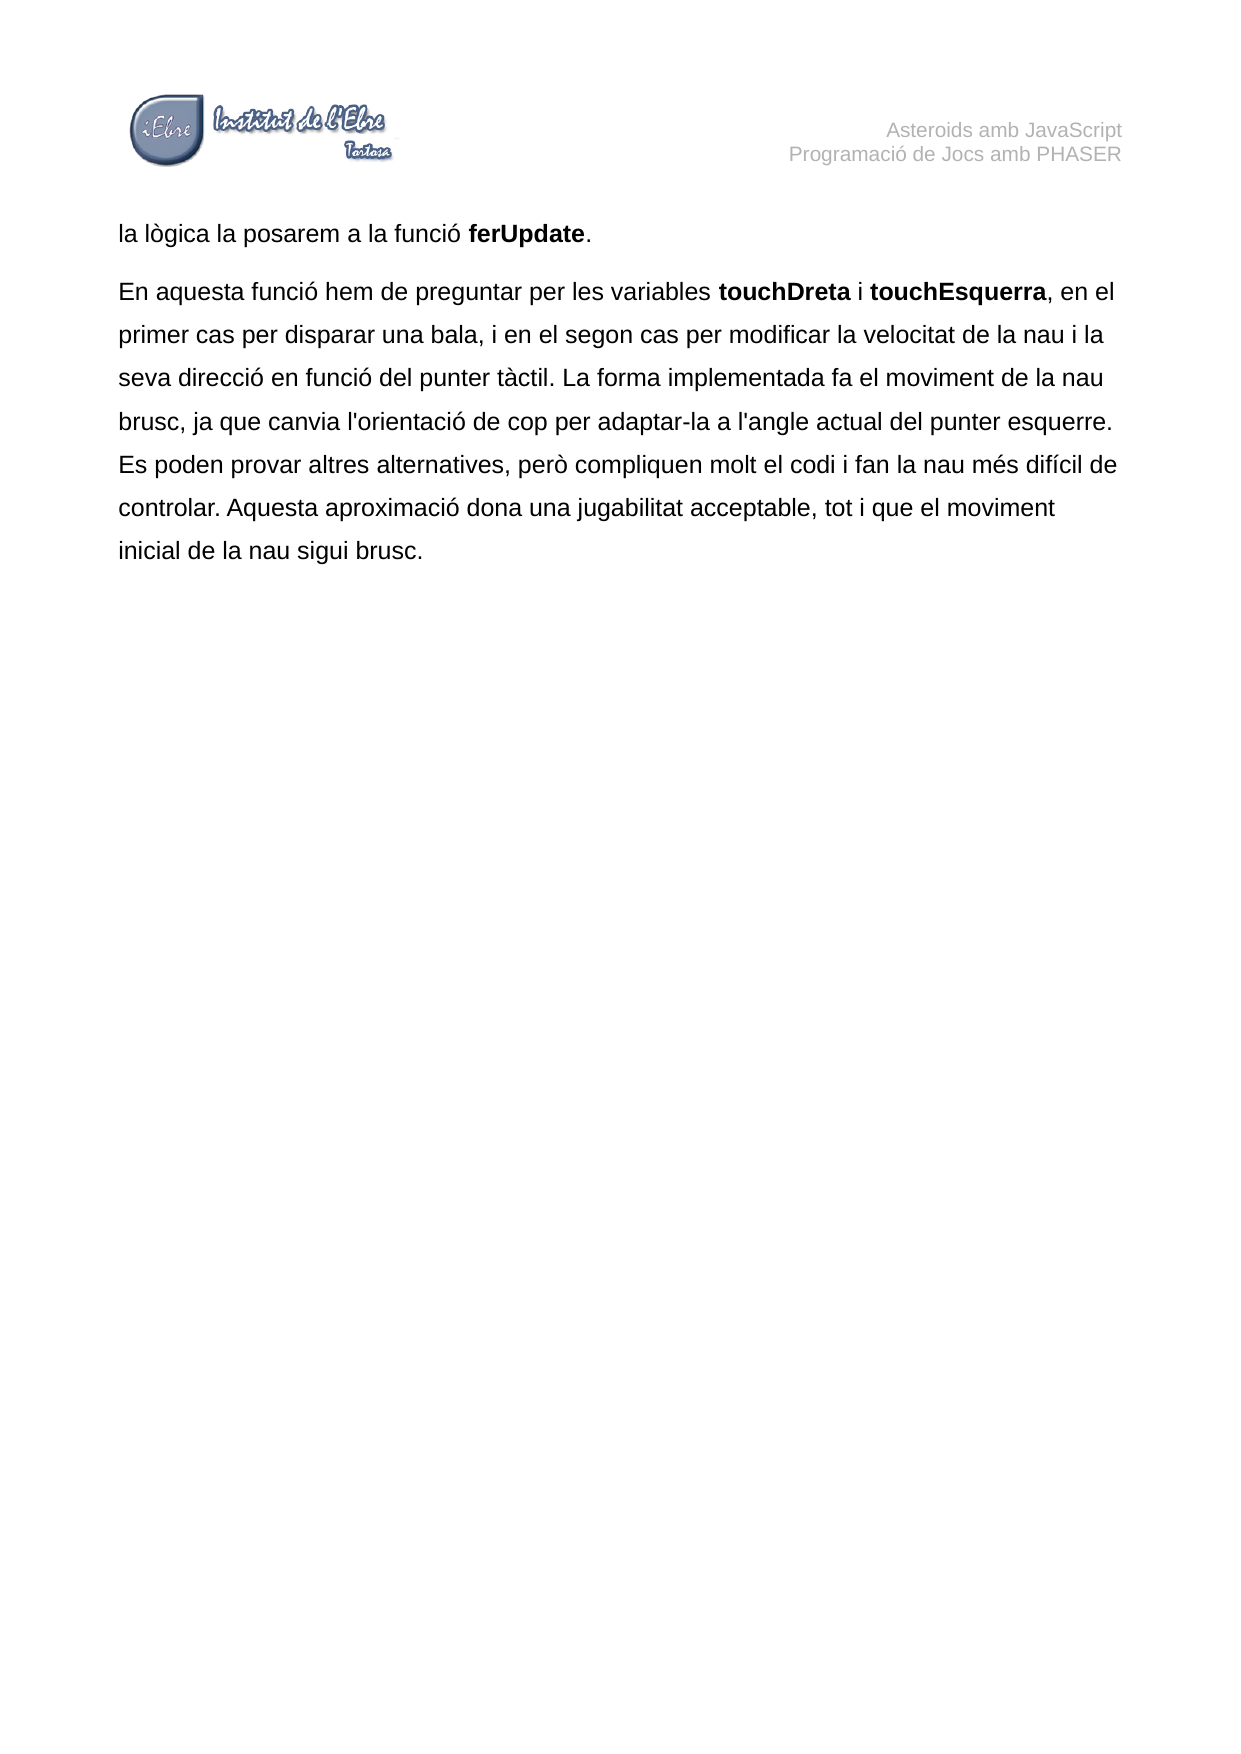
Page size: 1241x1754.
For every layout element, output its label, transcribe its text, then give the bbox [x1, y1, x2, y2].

text la lògica la posarem a la funció ferUpdate. [118, 219, 1122, 248]
picture [118, 79, 409, 181]
text En aquesta funció hem de preguntar per les variables touchDreta i touchEsquerra, en el primer cas per disparar una bala, i en el segon cas per modificar la velocitat de la nau i la seva direcció en funció del punter tàctil. La forma implementada fa el moviment de la nau brusc, ja que canvia l'orientació de cop per adaptar-la a l'angle actual del punter esquerre. Es poden provar altres alternatives, però compliquen molt el codi i fan la nau més difícil de controlar. Aquesta aproximació dona una jugabilitat acceptable, tot i que el moviment inicial de la nau sigui brusc. [118, 277, 1122, 565]
